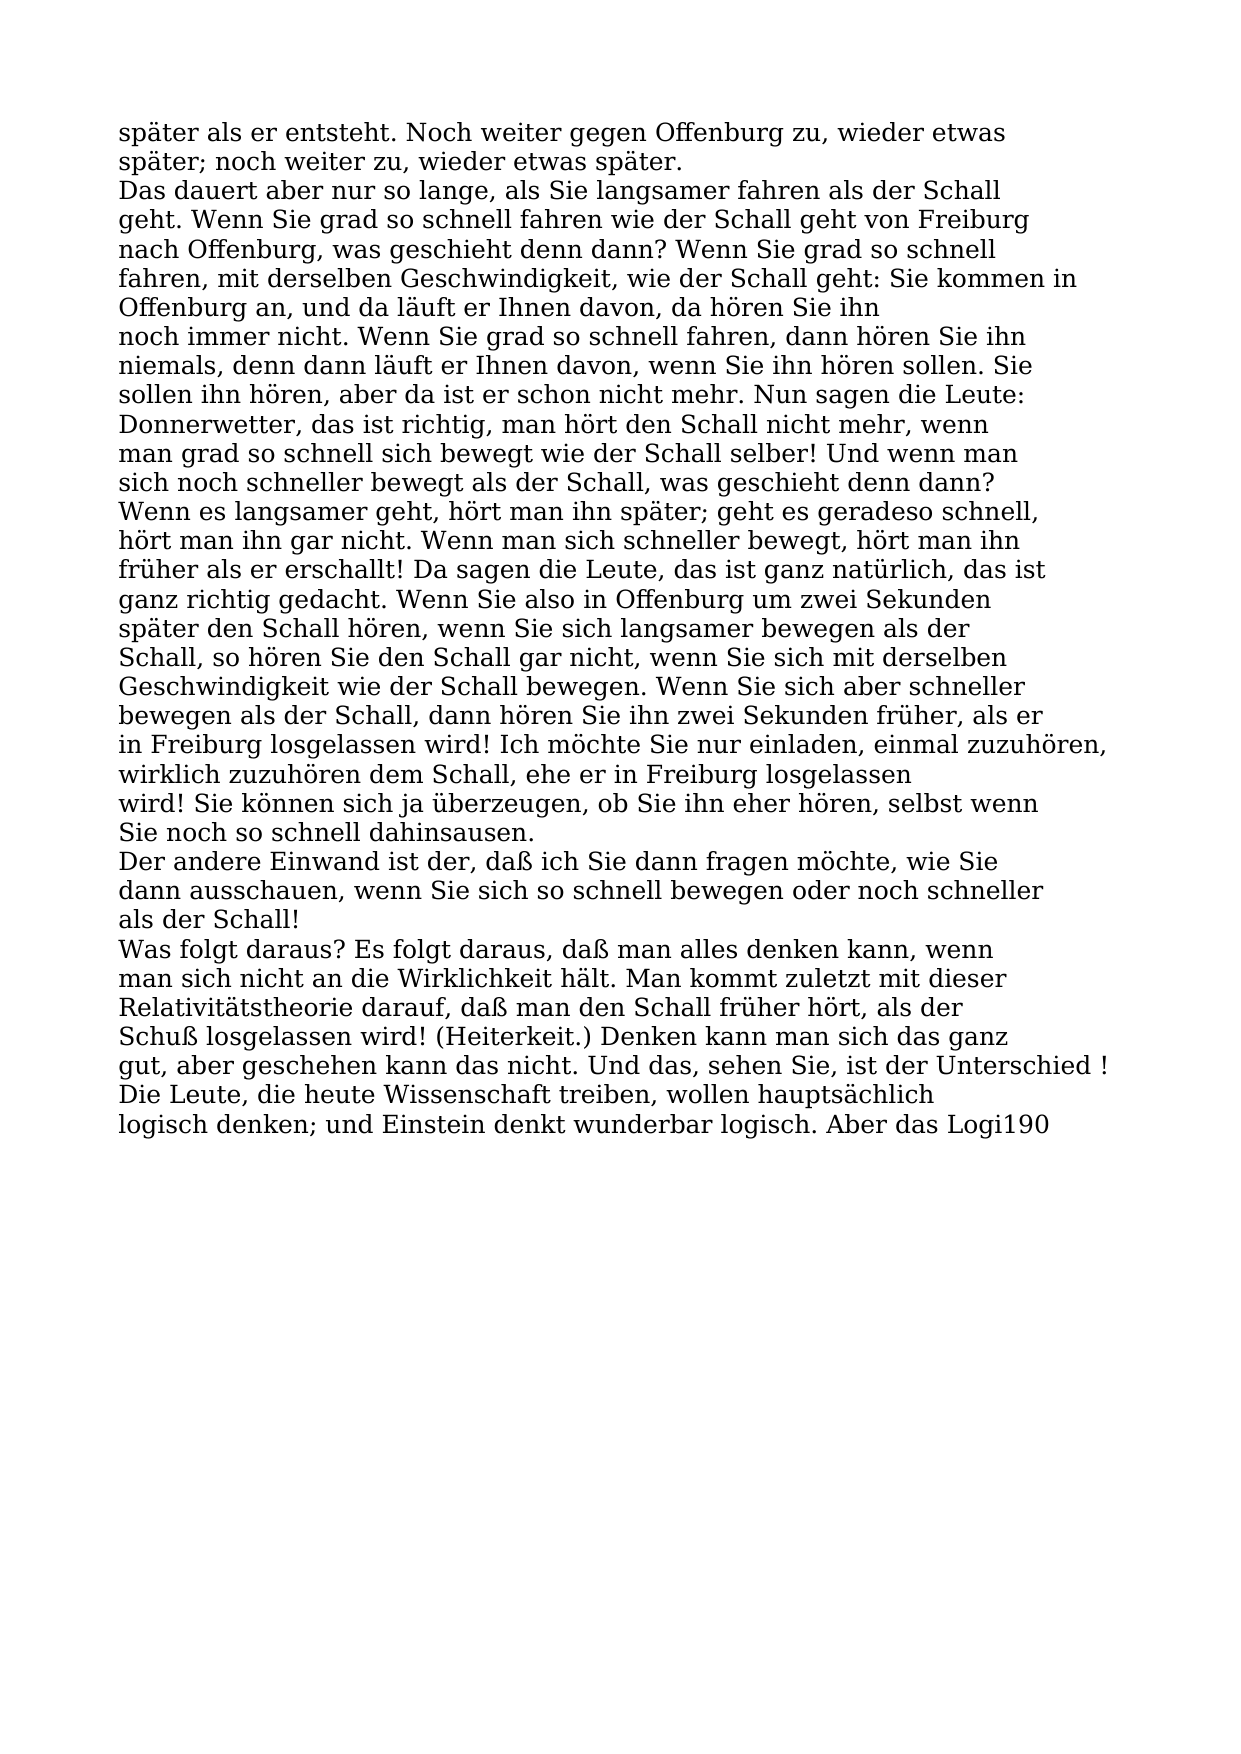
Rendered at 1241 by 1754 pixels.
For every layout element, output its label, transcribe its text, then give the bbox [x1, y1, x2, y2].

text als der Schall! [118, 906, 1122, 935]
text man grad so schnell sich bewegt wie der Schall selber! Und wenn man [118, 439, 1122, 468]
text wird! Sie können sich ja überzeugen, ob Sie ihn eher hören, selbst wenn [118, 789, 1122, 818]
text Schall, so hören Sie den Schall gar nicht, wenn Sie sich mit derselben [118, 643, 1122, 672]
text Was folgt daraus? Es folgt daraus, daß man alles denken kann, wenn [118, 935, 1122, 964]
text Donnerwetter, das ist richtig, man hört den Schall nicht mehr, wenn [118, 410, 1122, 439]
text ganz richtig gedacht. Wenn Sie also in Offenburg um zwei Sekunden [118, 585, 1122, 614]
text geht. Wenn Sie grad so schnell fahren wie der Schall geht von Freiburg [118, 206, 1122, 235]
text sollen ihn hören, aber da ist er schon nicht mehr. Nun sagen die Leute: [118, 381, 1122, 410]
text Sie noch so schnell dahinsausen. [118, 818, 1122, 847]
text Das dauert aber nur so lange, als Sie langsamer fahren als der Schall [118, 176, 1122, 206]
text Schuß losgelassen wird! (Heiterkeit.) Denken kann man sich das ganz [118, 1022, 1122, 1051]
text bewegen als der Schall, dann hören Sie ihn zwei Sekunden früher, als er [118, 701, 1122, 731]
text nach Offenburg, was geschieht denn dann? Wenn Sie grad so schnell [118, 235, 1122, 264]
text in Freiburg losgelassen wird! Ich möchte Sie nur einladen, einmal zuzuhören, wirklich zuzuhören dem Schall, ehe er in Freiburg losgelassen [118, 731, 1122, 789]
text später als er entsteht. Noch weiter gegen Offenburg zu, wieder etwas [118, 118, 1122, 147]
text Geschwindigkeit wie der Schall bewegen. Wenn Sie sich aber schneller [118, 672, 1122, 701]
text gut, aber geschehen kann das nicht. Und das, sehen Sie, ist der Unterschied ! Die Leute, die heute Wissenschaft treiben, wollen hauptsächlich [118, 1051, 1122, 1110]
text logisch denken; und Einstein denkt wunderbar logisch. Aber das Logi190 [118, 1110, 1122, 1139]
text Relativitätstheorie darauf, daß man den Schall früher hört, als der [118, 993, 1122, 1022]
text sich noch schneller bewegt als der Schall, was geschieht denn dann? [118, 468, 1122, 497]
text später den Schall hören, wenn Sie sich langsamer bewegen als der [118, 614, 1122, 643]
text Wenn es langsamer geht, hört man ihn später; geht es geradeso schnell, [118, 497, 1122, 526]
text dann ausschauen, wenn Sie sich so schnell bewegen oder noch schneller [118, 876, 1122, 906]
text fahren, mit derselben Geschwindigkeit, wie der Schall geht: Sie kommen in Offenburg an, und da läuft er Ihnen davon, da hören Sie ihn [118, 264, 1122, 322]
text niemals, denn dann läuft er Ihnen davon, wenn Sie ihn hören sollen. Sie [118, 351, 1122, 381]
text Der andere Einwand ist der, daß ich Sie dann fragen möchte, wie Sie [118, 847, 1122, 876]
text später; noch weiter zu, wieder etwas später. [118, 147, 1122, 176]
text früher als er erschallt! Da sagen die Leute, das ist ganz natürlich, das ist [118, 556, 1122, 585]
text noch immer nicht. Wenn Sie grad so schnell fahren, dann hören Sie ihn [118, 322, 1122, 351]
text man sich nicht an die Wirklichkeit hält. Man kommt zuletzt mit dieser [118, 964, 1122, 993]
text hört man ihn gar nicht. Wenn man sich schneller bewegt, hört man ihn [118, 526, 1122, 556]
